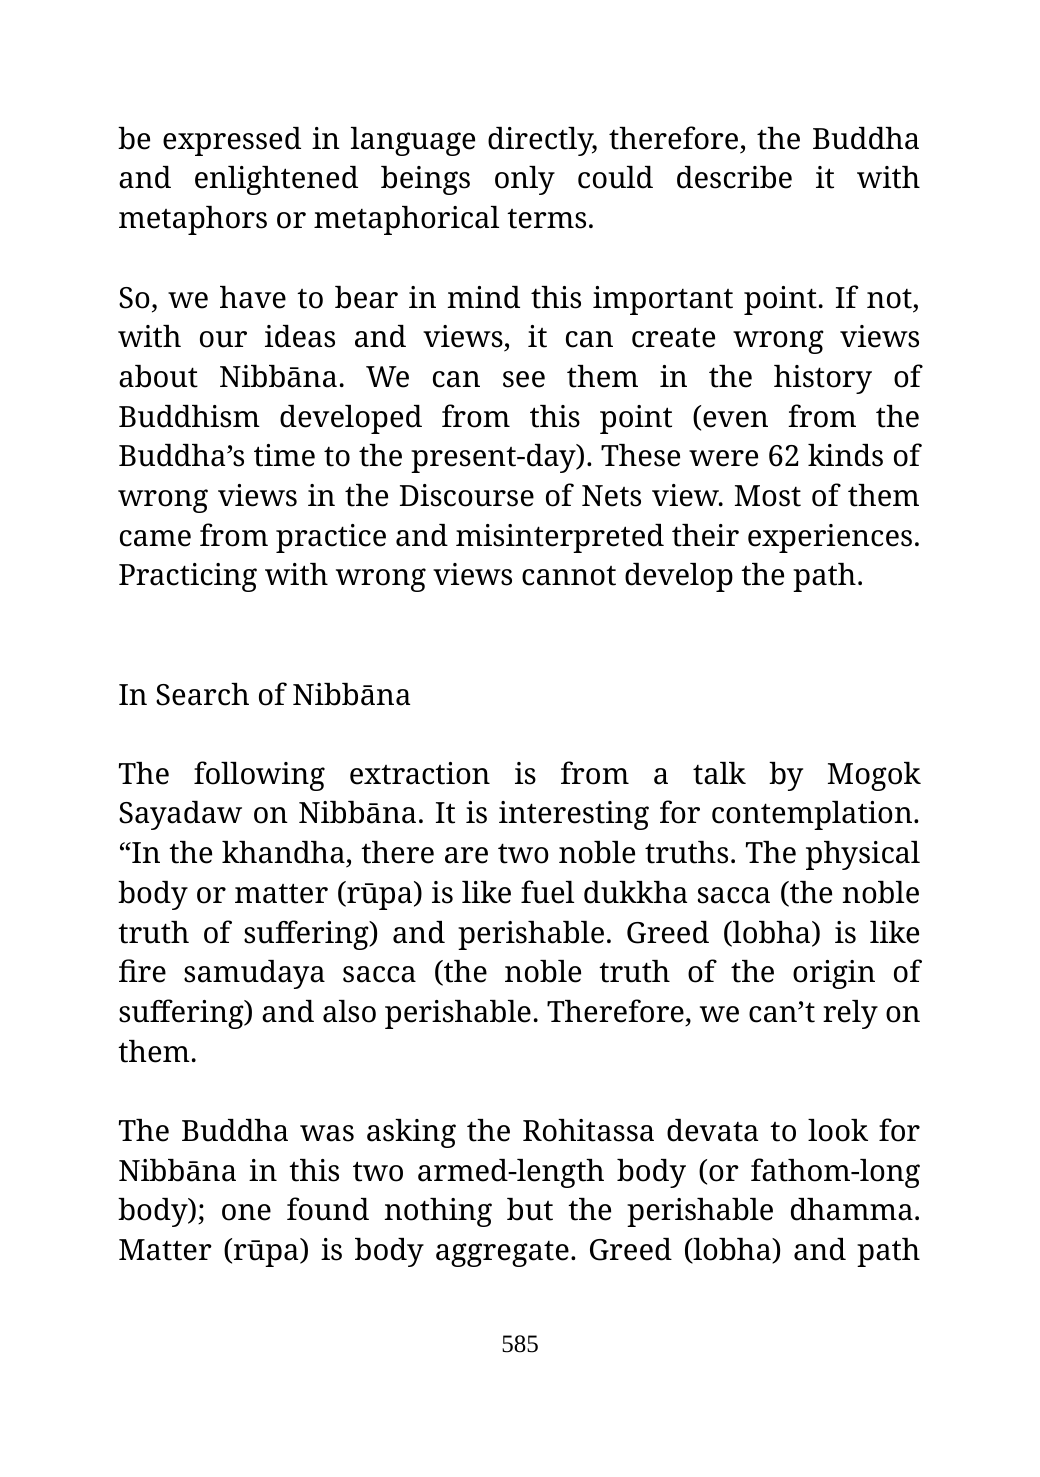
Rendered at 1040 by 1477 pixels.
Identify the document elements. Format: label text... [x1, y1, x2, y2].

text be expressed in language directly, therefore, the Buddha and enlightened beings only could describe it with metaphors or metaphorical terms. So, we have to bear in mind this important point. If not, with our ideas and views, it can create wrong views about Nibbāna. We can see them in the history of Buddhism developed from this point (even from the Buddha’s time to the present-day). These were 62 kinds of wrong views in the Discourse of Nets view. Most of them came from practice and misinterpreted their experiences. Practicing with wrong views cannot develop the path. In Search of Nibbāna The following extraction is from a talk by Mogok Sayadaw on Nibbāna. It is interesting for contemplation. “In the khandha, there are two noble truths. The physical body or matter (rūpa) is like fuel dukkha sacca (the noble truth of suffering) and perishable. Greed (lobha) is like fire samudaya sacca (the noble truth of the origin of suffering) and also perishable. Therefore, we can’t rely on them. The Buddha was asking the Rohitassa devata to look for Nibbāna in this two armed-length body (or fathom-long body); one found nothing but the perishable dhamma. Matter (rūpa) is body aggregate. Greed (lobha) and path [118, 118, 922, 1269]
